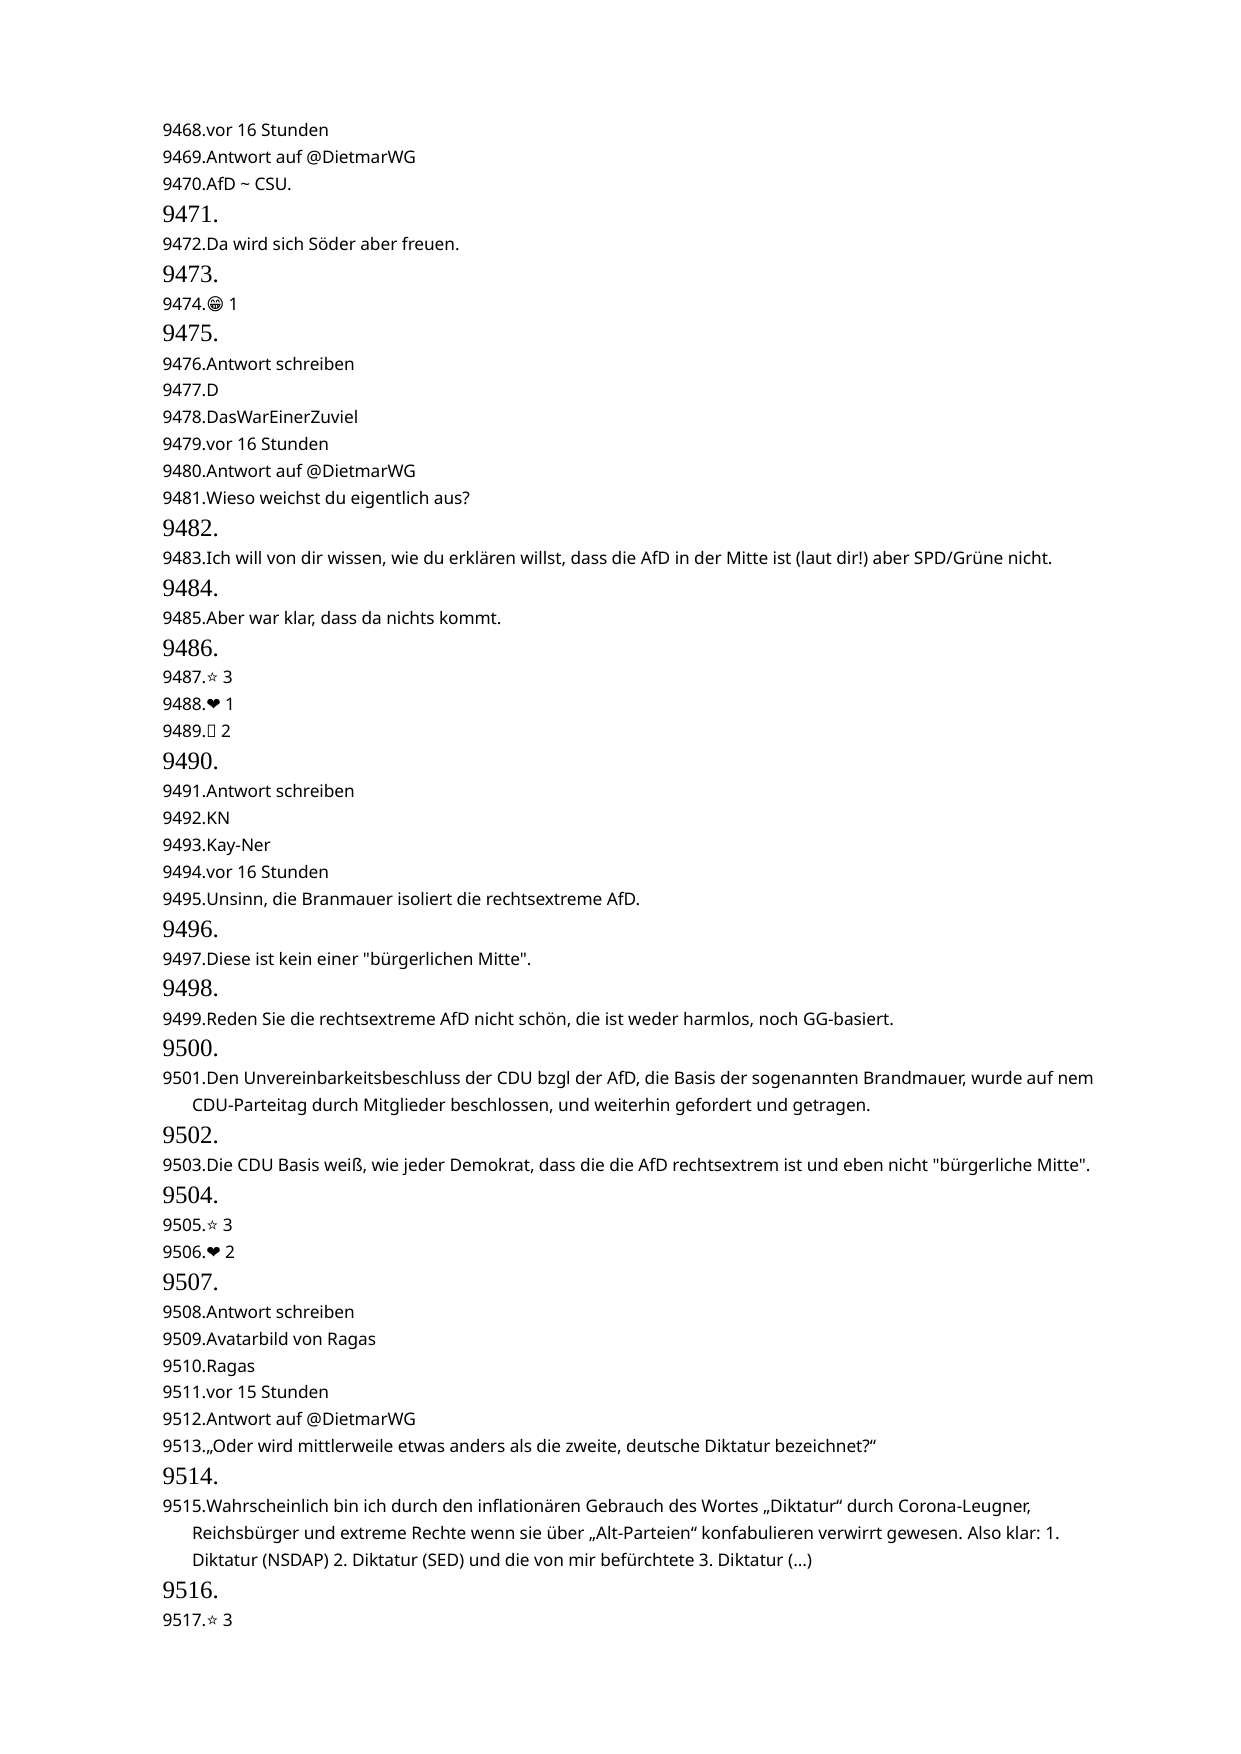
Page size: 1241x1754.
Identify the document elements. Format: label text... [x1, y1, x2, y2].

list Diese ist kein einer "bürgerlichen Mitte". [162, 947, 1122, 970]
list DasWarEinerZuviel [162, 405, 1122, 429]
list vor 16 Stunden [162, 860, 1122, 883]
list Antwort schreiben [162, 1300, 1122, 1323]
list Wieso weichst du eigentlich aus? [162, 486, 1122, 509]
list Ragas [162, 1354, 1122, 1377]
list vor 16 Stunden [162, 118, 1122, 142]
list Den Unvereinbarkeitsbeschluss der CDU bzgl der AfD, die Basis der sogenannten Brandmauer, wurde auf nem CDU-Parteitag durch Mitglieder beschlossen, und weiterhin gefordert und getragen. [162, 1066, 1122, 1117]
list ❤️ 1 [162, 692, 1122, 716]
list Antwort auf @DietmarWG [162, 1407, 1122, 1431]
list Antwort auf @DietmarWG [162, 459, 1122, 482]
list Reden Sie die rechtsextreme AfD nicht schön, die ist weder harmlos, noch GG-basiert. [162, 1007, 1122, 1030]
list Antwort auf @DietmarWG [162, 145, 1122, 168]
list Wahrscheinlich bin ich durch den inflationären Gebrauch des Wortes „Diktatur“ durch Corona-Leugner, Reichsbürger und extreme Rechte wenn sie über „Alt-Parteien“ konfabulieren verwirrt gewesen. Also klar: 1. Diktatur (NSDAP) 2. Diktatur (SED) und die von mir befürchtete 3. Diktatur (…) [162, 1494, 1122, 1571]
list Aber war klar, dass da nichts kommt. [162, 606, 1122, 629]
list D [162, 378, 1122, 402]
list Da wird sich Söder aber freuen. [162, 232, 1122, 255]
list KN [162, 806, 1122, 829]
list ⭐️ 3 [162, 666, 1122, 689]
list vor 15 Stunden [162, 1381, 1122, 1404]
list Avatarbild von Ragas [162, 1327, 1122, 1350]
list ⭐️ 3 [162, 1608, 1122, 1631]
list AfD ~ CSU. [162, 172, 1122, 195]
list ⭐️ 3 [162, 1213, 1122, 1237]
list Kay-Ner [162, 833, 1122, 856]
list vor 16 Stunden [162, 432, 1122, 456]
list Ich will von dir wissen, wie du erklären willst, dass die AfD in der Mitte ist (laut dir!) aber SPD/Grüne nicht. [162, 546, 1122, 569]
list Antwort schreiben [162, 352, 1122, 375]
list Unsinn, die Branmauer isoliert die rechtsextreme AfD. [162, 887, 1122, 910]
list Antwort schreiben [162, 779, 1122, 803]
list 😁 1 [162, 292, 1122, 315]
list ❤️ 2 [162, 1240, 1122, 1263]
list 🙁 2 [162, 719, 1122, 743]
list „Oder wird mittlerweile etwas anders als die zweite, deutsche Diktatur bezeichnet?“ [162, 1434, 1122, 1458]
list Die CDU Basis weiß, wie jeder Demokrat, dass die die AfD rechtsextrem ist und eben nicht "bürgerliche Mitte". [162, 1153, 1122, 1177]
